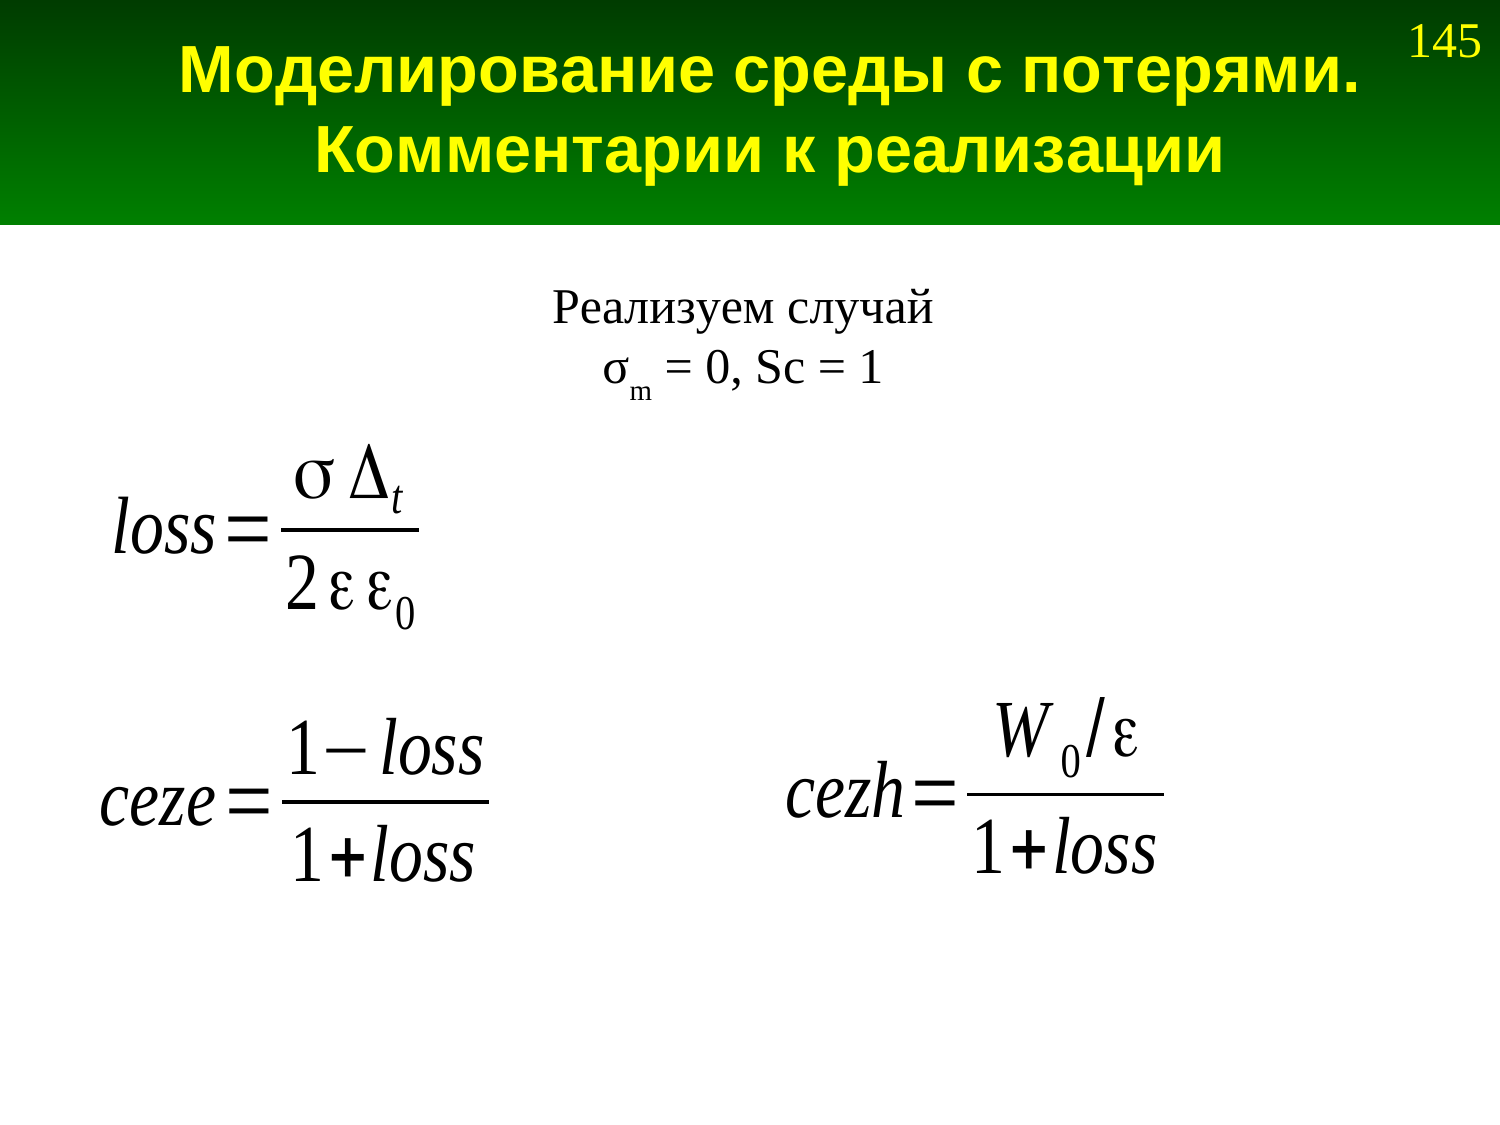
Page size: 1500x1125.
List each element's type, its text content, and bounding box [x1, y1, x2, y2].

title Моделирование среды с потерями. Комментарии к реализации [100, 0, 1441, 249]
chart [82, 703, 508, 898]
text_box Реализуем случай σm = 0, Sc = 1 [537, 266, 963, 414]
chart [768, 685, 1185, 893]
chart [94, 437, 439, 642]
